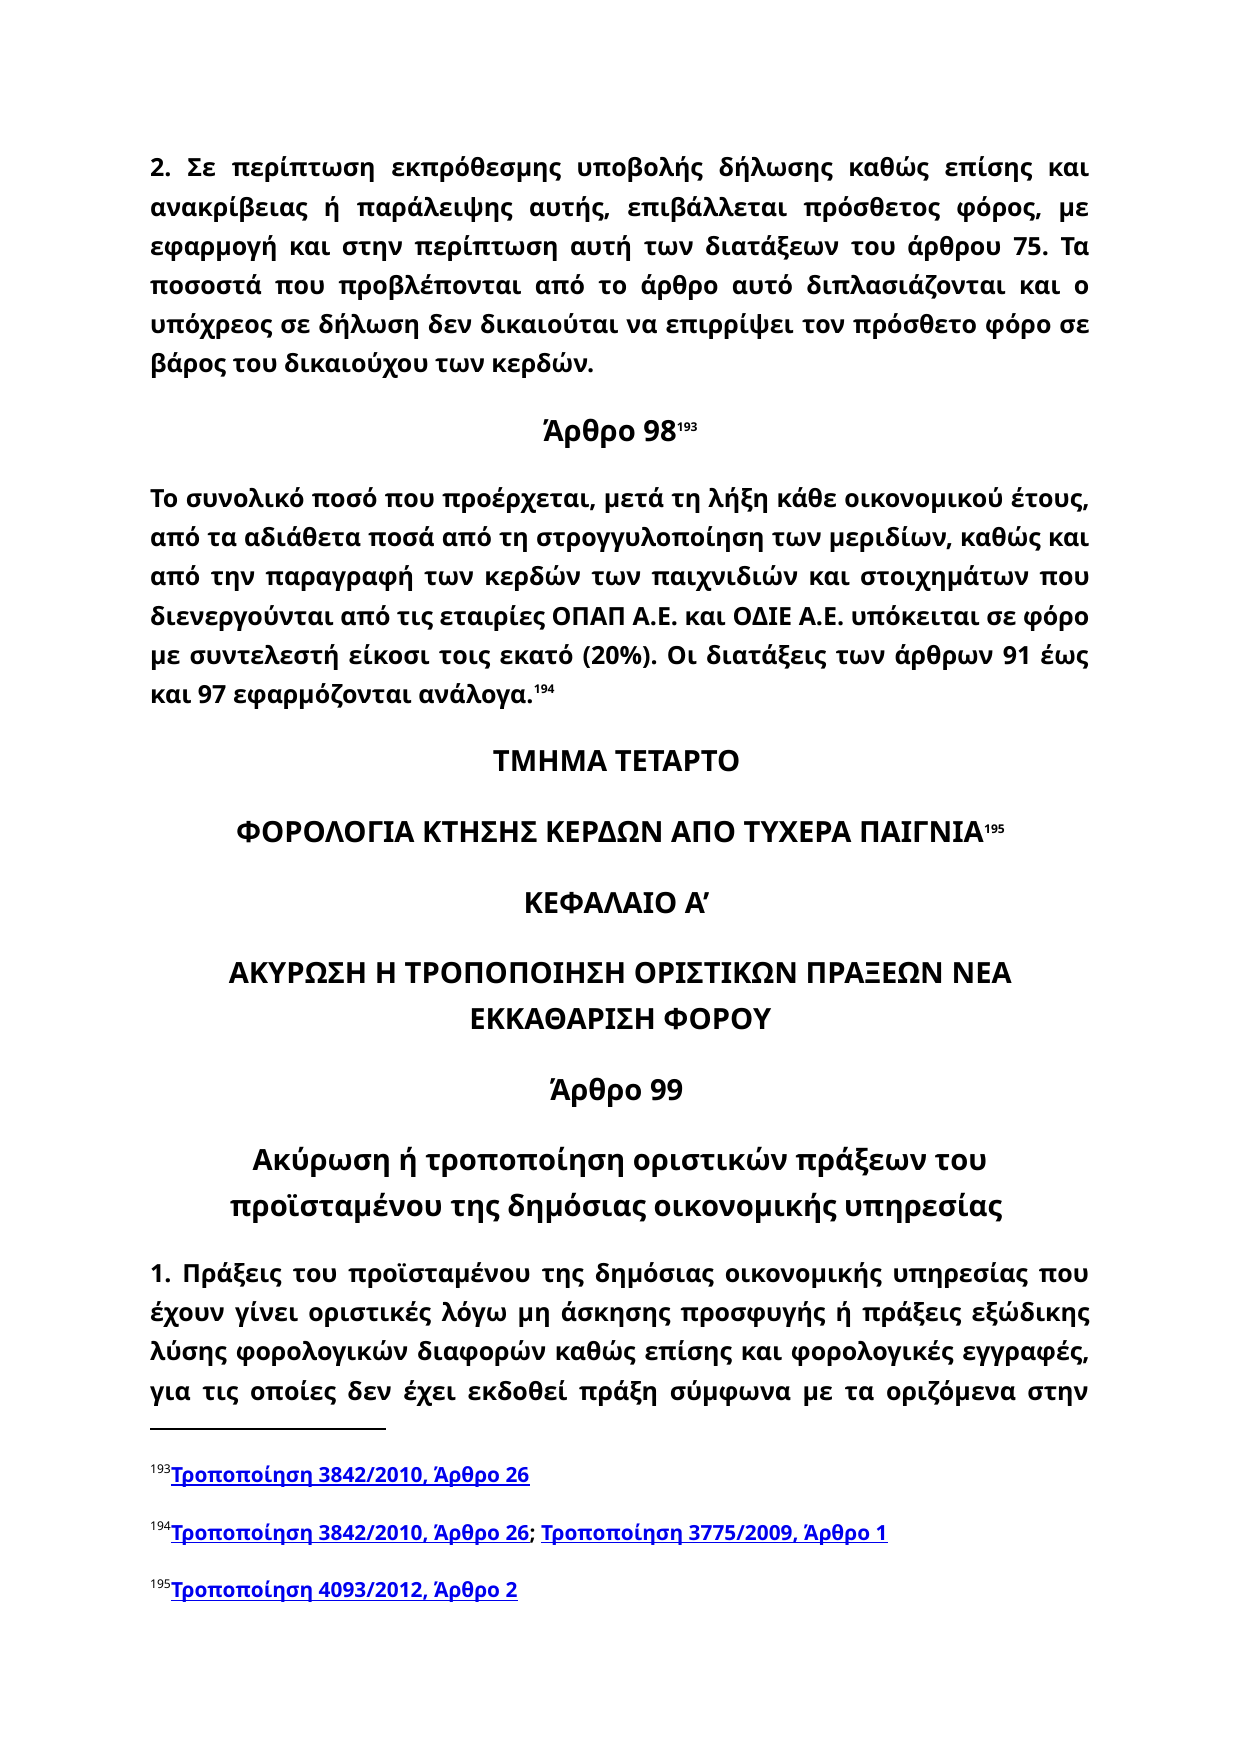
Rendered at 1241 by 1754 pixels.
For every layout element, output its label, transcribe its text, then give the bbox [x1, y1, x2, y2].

text Τροποποίηση 3842/2010, Άρθρο 26; Τροποποίηση 3775/2009, Άρθρο 1 [150, 1518, 1090, 1546]
text 1. Πράξεις του προϊσταμένου της δημόσιας οικονομικής υπηρεσίας που έχουν γίνει οριστικές λόγω μη άσκησης προσφυγής ή πράξεις εξώδικης λύσης φορολογικών διαφορών καθώς επίσης και φορολογικές εγγραφές, για τις οποίες δεν έχει εκδοθεί πράξη σύμφωνα με τα οριζόμενα στην [150, 1256, 1090, 1407]
subtitle ΤΜΗΜΑ ΤΕΤΑΡΤΟ [150, 741, 1090, 780]
subtitle Άρθρο 99 [150, 1069, 1090, 1108]
subtitle ΚΕΦΑΛΑΙΟ Α’ [150, 882, 1090, 922]
subtitle ΑΚΥΡΩΣΗ Η ΤΡΟΠΟΠΟΙΗΣΗ ΟΡΙΣΤΙΚΩΝ ΠΡΑΞΕΩΝ ΝΕΑ ΕΚΚΑΘΑΡΙΣΗ ΦΟΡΟΥ [150, 952, 1090, 1038]
text 2. Σε περίπτωση εκπρόθεσμης υποβολής δήλωσης καθώς επίσης και ανακρίβειας ή παράλειψης αυτής, επιβάλλεται πρόσθετος φόρος, με εφαρμογή και στην περίπτωση αυτή των διατάξεων του άρθρου 75. Τα ποσοστά που προβλέπονται από το άρθρο αυτό διπλασιάζονται και ο υπόχρεος σε δήλωση δεν δικαιούται να επιρρίψει τον πρόσθετο φόρο σε βάρος του δικαιούχου των κερδών. [150, 150, 1090, 380]
text Τροποποίηση 4093/2012, Άρθρο 2 [150, 1576, 1090, 1604]
subtitle ΦΟΡΟΛΟΓΙΑ ΚΤΗΣΗΣ ΚΕΡΔΩΝ ΑΠΟ ΤΥΧΕΡΑ ΠΑΙΓΝΙΑ [150, 811, 1090, 851]
subtitle Ακύρωση ή τροποποίηση οριστικών πράξεων του προϊσταμένου της δημόσιας οικονομικής υπηρεσίας [150, 1139, 1090, 1225]
text Το συνολικό ποσό που προέρχεται, μετά τη λήξη κάθε οικονομικού έτους, από τα αδιάθετα ποσά από τη στρογγυλοποίηση των μεριδίων, καθώς και από την παραγραφή των κερδών των παιχνιδιών και στοιχημάτων που διενεργούνται από τις εταιρίες ΟΠΑΠ Α.Ε. και ΟΔΙΕ Α.Ε. υπόκειται σε φόρο με συντελεστή είκοσι τοις εκατό (20%). Οι διατάξεις των άρθρων 91 έως και 97 εφαρμόζονται ανάλογα. [150, 481, 1090, 711]
subtitle Άρθρο 98 [150, 410, 1090, 450]
text Τροποποίηση 3842/2010, Άρθρο 26 [150, 1460, 1090, 1489]
